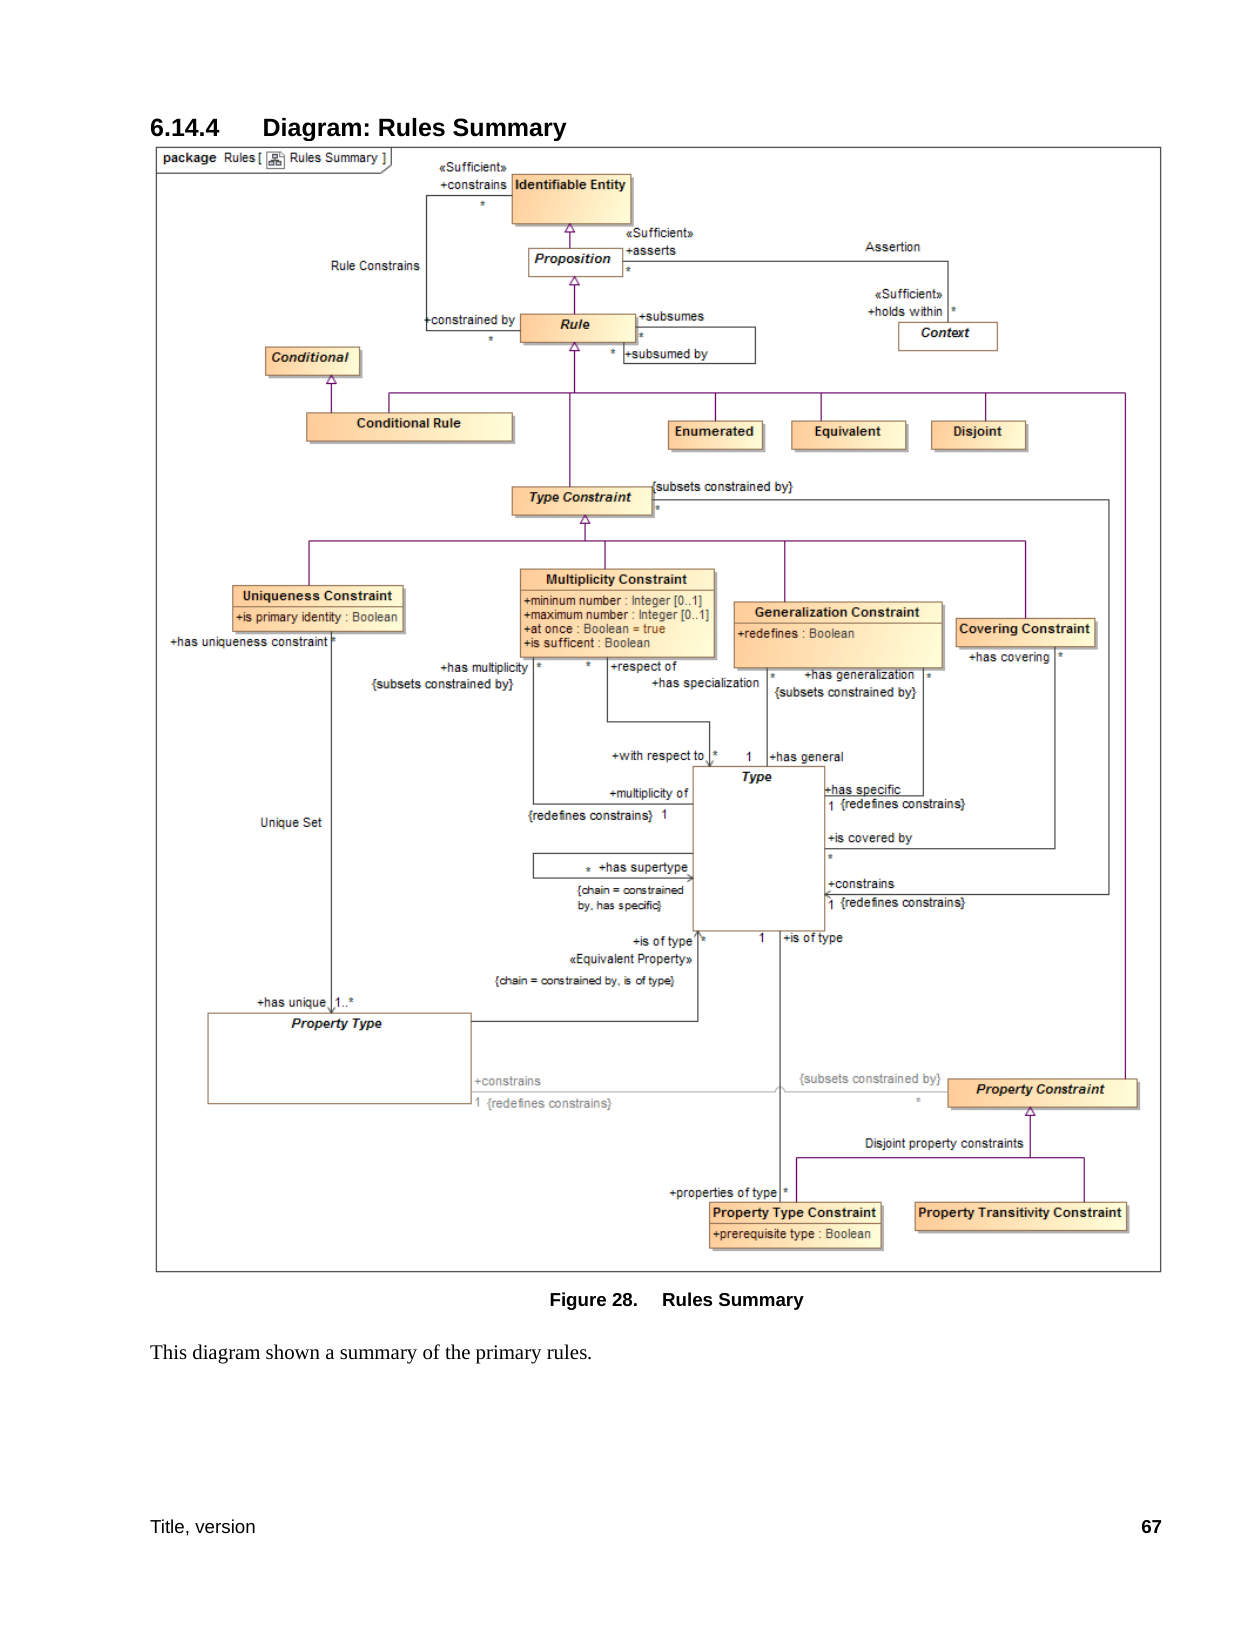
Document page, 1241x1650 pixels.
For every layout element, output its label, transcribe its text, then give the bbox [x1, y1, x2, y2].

subtitle Diagram: Rules Summary [150, 112, 1165, 141]
text This diagram shown a summary of the primary rules. [150, 1339, 1165, 1364]
picture [150, 141, 1166, 1277]
list Rules Summary [187, 1289, 1165, 1310]
